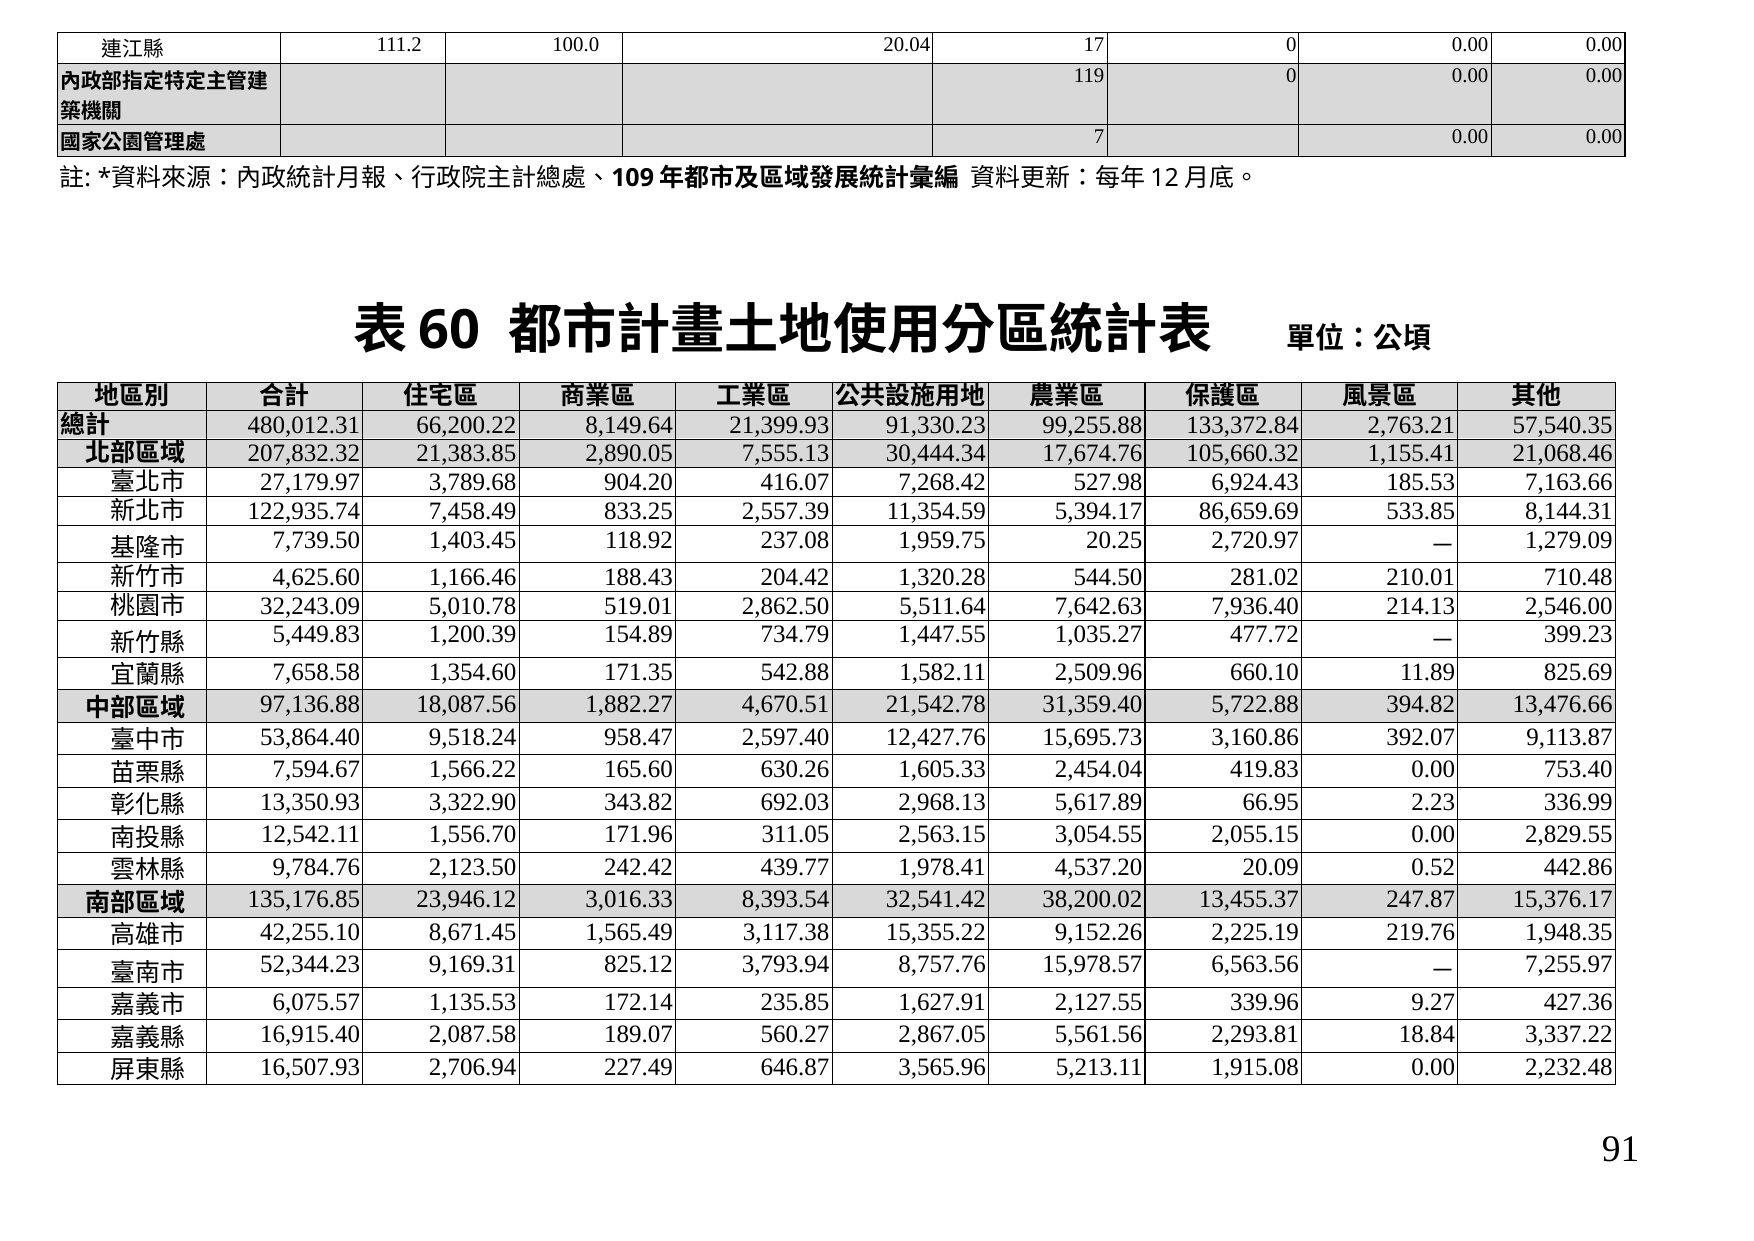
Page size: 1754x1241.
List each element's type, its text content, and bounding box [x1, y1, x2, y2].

table_cell 427.36 [1458, 988, 1615, 1019]
table_cell 52,344.23 [207, 950, 362, 987]
table_cell 0.00 [1492, 64, 1624, 124]
table_cell 2,706.94 [363, 1053, 519, 1084]
table_cell 9,113.87 [1458, 723, 1615, 754]
table_cell 2,293.81 [1146, 1020, 1301, 1052]
table_cell 2,509.96 [989, 658, 1144, 689]
table_cell 710.48 [1458, 563, 1615, 591]
table_cell 3,793.94 [676, 950, 832, 987]
table_cell 1,605.33 [833, 755, 988, 787]
table_cell 122,935.74 [207, 497, 362, 525]
table_cell 3,789.68 [363, 468, 519, 496]
table_cell 基隆市 [58, 526, 206, 562]
table_cell 8,149.64 [520, 411, 675, 438]
table_cell 1,035.27 [989, 621, 1144, 657]
table_cell [623, 64, 932, 124]
table_header 公共設施用地 [833, 383, 988, 410]
table_cell 0.00 [1299, 125, 1491, 156]
table_header 其他 [1458, 383, 1615, 410]
table_cell 1,155.41 [1302, 440, 1457, 467]
table_cell [281, 125, 445, 156]
table_cell 2,862.50 [676, 592, 832, 619]
table_cell 0.00 [1302, 1053, 1457, 1084]
table_cell 苗栗縣 [58, 755, 206, 787]
table_header 地區別 [58, 383, 206, 410]
table_cell 21,542.78 [833, 690, 988, 722]
table_cell 南部區域 [58, 885, 206, 917]
table_cell 13,350.93 [207, 788, 362, 819]
table_cell 692.03 [676, 788, 832, 819]
table_cell 111.2 [281, 33, 445, 63]
table_cell 臺南市 [58, 950, 206, 987]
table_cell 2,557.39 [676, 497, 832, 525]
table_cell 207,832.32 [207, 440, 362, 467]
table_cell 13,476.66 [1458, 690, 1615, 722]
table_cell 1,882.27 [520, 690, 675, 722]
table_cell 4,625.60 [207, 563, 362, 591]
table_cell 560.27 [676, 1020, 832, 1052]
table_cell 2,127.55 [989, 988, 1144, 1019]
table_cell 416.07 [676, 468, 832, 496]
table_cell 18,087.56 [363, 690, 519, 722]
table_cell 8,671.45 [363, 918, 519, 949]
table_cell 5,449.83 [207, 621, 362, 657]
table_cell 7,163.66 [1458, 468, 1615, 496]
table_cell 1,566.22 [363, 755, 519, 787]
table_header 風景區 [1302, 383, 1457, 410]
table_cell 1,915.08 [1146, 1053, 1301, 1084]
table_cell [446, 125, 622, 156]
table_cell 3,160.86 [1146, 723, 1301, 754]
table_cell 235.85 [676, 988, 832, 1019]
table_cell 311.05 [676, 820, 832, 852]
table_cell 南投縣 [58, 820, 206, 852]
table_cell 9,518.24 [363, 723, 519, 754]
table_cell 439.77 [676, 853, 832, 884]
table_cell 6,924.43 [1146, 468, 1301, 496]
table_cell 30,444.34 [833, 440, 988, 467]
table_cell 119 [933, 64, 1107, 124]
table_cell 7,936.40 [1146, 592, 1301, 619]
table_cell 7,658.58 [207, 658, 362, 689]
table_cell 825.69 [1458, 658, 1615, 689]
table_cell 630.26 [676, 755, 832, 787]
table_cell 42,255.10 [207, 918, 362, 949]
table_cell 中部區域 [58, 690, 206, 722]
table_cell [623, 125, 932, 156]
table_cell 185.53 [1302, 468, 1457, 496]
table_cell 219.76 [1302, 918, 1457, 949]
table_cell 533.85 [1302, 497, 1457, 525]
table_cell － [1302, 526, 1457, 562]
table_cell 281.02 [1146, 563, 1301, 591]
table_cell 7,555.13 [676, 440, 832, 467]
table_cell 9.27 [1302, 988, 1457, 1019]
table_cell 21,383.85 [363, 440, 519, 467]
table_cell 1,978.41 [833, 853, 988, 884]
table_cell 嘉義縣 [58, 1020, 206, 1052]
table_cell 1,279.09 [1458, 526, 1615, 562]
table_cell 154.89 [520, 621, 675, 657]
table_cell 734.79 [676, 621, 832, 657]
table_cell 31,359.40 [989, 690, 1144, 722]
table_cell 總計 [58, 411, 206, 438]
table_cell 204.42 [676, 563, 832, 591]
table_cell 雲林縣 [58, 853, 206, 884]
table_cell 227.49 [520, 1053, 675, 1084]
table_cell 237.08 [676, 526, 832, 562]
table_cell 20.09 [1146, 853, 1301, 884]
table_cell 544.50 [989, 563, 1144, 591]
table_cell 188.43 [520, 563, 675, 591]
table_cell 419.83 [1146, 755, 1301, 787]
table_cell 118.92 [520, 526, 675, 562]
table_cell 8,144.31 [1458, 497, 1615, 525]
table_cell 北部區域 [58, 440, 206, 467]
table_cell 2,968.13 [833, 788, 988, 819]
table_cell 臺中市 [58, 723, 206, 754]
table_cell [1108, 125, 1298, 156]
table_cell 15,978.57 [989, 950, 1144, 987]
table_cell 11,354.59 [833, 497, 988, 525]
table_cell 2,225.19 [1146, 918, 1301, 949]
table_cell 6,075.57 [207, 988, 362, 1019]
table_cell 2,890.05 [520, 440, 675, 467]
table_cell 新北市 [58, 497, 206, 525]
table_cell 833.25 [520, 497, 675, 525]
table_cell 15,376.17 [1458, 885, 1615, 917]
table_cell 9,784.76 [207, 853, 362, 884]
table_cell 18.84 [1302, 1020, 1457, 1052]
table_cell 1,627.91 [833, 988, 988, 1019]
table_cell 38,200.02 [989, 885, 1144, 917]
table_cell 86,659.69 [1146, 497, 1301, 525]
table_cell 2,597.40 [676, 723, 832, 754]
table_cell 桃園市 [58, 592, 206, 619]
table_cell 2,546.00 [1458, 592, 1615, 619]
table_cell 16,507.93 [207, 1053, 362, 1084]
table_cell 屏東縣 [58, 1053, 206, 1084]
table_cell 32,243.09 [207, 592, 362, 619]
table_cell 542.88 [676, 658, 832, 689]
table_cell 4,670.51 [676, 690, 832, 722]
table_cell 20.25 [989, 526, 1144, 562]
table_header 合計 [207, 383, 362, 410]
table_cell 336.99 [1458, 788, 1615, 819]
table_cell 5,213.11 [989, 1053, 1144, 1084]
table_cell 1,166.46 [363, 563, 519, 591]
table_cell 2,087.58 [363, 1020, 519, 1052]
table_cell 0.00 [1302, 755, 1457, 787]
table_cell 5,617.89 [989, 788, 1144, 819]
table_cell 247.87 [1302, 885, 1457, 917]
table_cell 彰化縣 [58, 788, 206, 819]
table_cell 新竹縣 [58, 621, 206, 657]
table_cell 7 [933, 125, 1107, 156]
table_cell 內政部指定特定主管建築機關 [58, 64, 280, 124]
table_cell 133,372.84 [1146, 411, 1301, 438]
table_cell 2,763.21 [1302, 411, 1457, 438]
table_cell 527.98 [989, 468, 1144, 496]
table_cell 2,232.48 [1458, 1053, 1615, 1084]
table_cell 高雄市 [58, 918, 206, 949]
table_cell 8,757.76 [833, 950, 988, 987]
table_cell 165.60 [520, 755, 675, 787]
table_cell 3,117.38 [676, 918, 832, 949]
table_cell 5,394.17 [989, 497, 1144, 525]
table_cell 66.95 [1146, 788, 1301, 819]
table_cell 連江縣 [58, 33, 280, 63]
table_cell 825.12 [520, 950, 675, 987]
table_cell 臺北市 [58, 468, 206, 496]
table_cell 57,540.35 [1458, 411, 1615, 438]
subtitle 表60 都市計畫土地使用分區統計表 單位：公頃 [59, 269, 1639, 382]
table_cell 5,722.88 [1146, 690, 1301, 722]
table_cell 2,454.04 [989, 755, 1144, 787]
table_cell 97,136.88 [207, 690, 362, 722]
table_cell 0 [1108, 33, 1298, 63]
table_cell [446, 64, 622, 124]
table_cell 2,055.15 [1146, 820, 1301, 852]
table_cell 9,169.31 [363, 950, 519, 987]
table_cell 394.82 [1302, 690, 1457, 722]
table_header 商業區 [520, 383, 675, 410]
table_cell 27,179.97 [207, 468, 362, 496]
table_cell 753.40 [1458, 755, 1615, 787]
table_cell 477.72 [1146, 621, 1301, 657]
table_cell 53,864.40 [207, 723, 362, 754]
table_header 住宅區 [363, 383, 519, 410]
table_cell 1,403.45 [363, 526, 519, 562]
table_cell 2,720.97 [1146, 526, 1301, 562]
table_cell － [1302, 621, 1457, 657]
table_cell 2,867.05 [833, 1020, 988, 1052]
table_cell 15,355.22 [833, 918, 988, 949]
table_cell 958.47 [520, 723, 675, 754]
table_cell 7,739.50 [207, 526, 362, 562]
table_cell 1,948.35 [1458, 918, 1615, 949]
table_cell 1,556.70 [363, 820, 519, 852]
table_cell 392.07 [1302, 723, 1457, 754]
table_cell 20.04 [623, 33, 932, 63]
table_cell 66,200.22 [363, 411, 519, 438]
table_cell 8,393.54 [676, 885, 832, 917]
table_cell 343.82 [520, 788, 675, 819]
table_cell 1,354.60 [363, 658, 519, 689]
table_cell 0.00 [1299, 64, 1491, 124]
table_cell 嘉義市 [58, 988, 206, 1019]
table_cell 國家公園管理處 [58, 125, 280, 156]
table_cell 新竹市 [58, 563, 206, 591]
table_cell 105,660.32 [1146, 440, 1301, 467]
table_cell 23,946.12 [363, 885, 519, 917]
table_cell 3,016.33 [520, 885, 675, 917]
table_cell 21,068.46 [1458, 440, 1615, 467]
table_cell 0.00 [1299, 33, 1491, 63]
table_cell 16,915.40 [207, 1020, 362, 1052]
table_cell 100.0 [446, 33, 622, 63]
table_cell 399.23 [1458, 621, 1615, 657]
text 註: *資料來源：內政統計月報、行政院主計總處、109年都市及區域發展統計彙編 資料更新：每年12月底。 [59, 157, 1639, 194]
table_cell 2,829.55 [1458, 820, 1615, 852]
table_cell 0.00 [1492, 125, 1624, 156]
table_header 工業區 [676, 383, 832, 410]
table_cell 9,152.26 [989, 918, 1144, 949]
table_cell 442.86 [1458, 853, 1615, 884]
table_cell 99,255.88 [989, 411, 1144, 438]
table_cell 0.00 [1492, 33, 1624, 63]
table_cell 5,010.78 [363, 592, 519, 619]
table_cell 2.23 [1302, 788, 1457, 819]
table_cell 1,135.53 [363, 988, 519, 1019]
table_cell 0.52 [1302, 853, 1457, 884]
table_cell 11.89 [1302, 658, 1457, 689]
table_cell 15,695.73 [989, 723, 1144, 754]
table_cell 2,563.15 [833, 820, 988, 852]
table_cell 660.10 [1146, 658, 1301, 689]
table_cell 宜蘭縣 [58, 658, 206, 689]
table_cell 171.35 [520, 658, 675, 689]
table_cell 1,320.28 [833, 563, 988, 591]
table_cell － [1302, 950, 1457, 987]
table_cell 3,054.55 [989, 820, 1144, 852]
table_cell 17,674.76 [989, 440, 1144, 467]
table_cell 12,542.11 [207, 820, 362, 852]
table_cell 4,537.20 [989, 853, 1144, 884]
table_cell 91,330.23 [833, 411, 988, 438]
table_cell 3,322.90 [363, 788, 519, 819]
table_cell 7,268.42 [833, 468, 988, 496]
table_cell 210.01 [1302, 563, 1457, 591]
table_cell 1,447.55 [833, 621, 988, 657]
table_cell 0 [1108, 64, 1298, 124]
table_cell 5,561.56 [989, 1020, 1144, 1052]
table_cell 519.01 [520, 592, 675, 619]
table_cell 32,541.42 [833, 885, 988, 917]
table_cell 172.14 [520, 988, 675, 1019]
table_header 農業區 [989, 383, 1144, 410]
table_cell 3,565.96 [833, 1053, 988, 1084]
table_cell 3,337.22 [1458, 1020, 1615, 1052]
table_cell 1,582.11 [833, 658, 988, 689]
table_cell 1,200.39 [363, 621, 519, 657]
table_cell 242.42 [520, 853, 675, 884]
table_cell 21,399.93 [676, 411, 832, 438]
table_cell 646.87 [676, 1053, 832, 1084]
table_cell 2,123.50 [363, 853, 519, 884]
table_cell 214.13 [1302, 592, 1457, 619]
table_cell 12,427.76 [833, 723, 988, 754]
table_cell 7,642.63 [989, 592, 1144, 619]
table_cell 7,458.49 [363, 497, 519, 525]
table_cell 5,511.64 [833, 592, 988, 619]
table_cell 339.96 [1146, 988, 1301, 1019]
table_cell 13,455.37 [1146, 885, 1301, 917]
table_cell 6,563.56 [1146, 950, 1301, 987]
table_cell 7,594.67 [207, 755, 362, 787]
table_cell [281, 64, 445, 124]
table_cell 480,012.31 [207, 411, 362, 438]
table_cell 0.00 [1302, 820, 1457, 852]
table_cell 904.20 [520, 468, 675, 496]
table_cell 189.07 [520, 1020, 675, 1052]
table_cell 1,565.49 [520, 918, 675, 949]
table_cell 17 [933, 33, 1107, 63]
table_cell 1,959.75 [833, 526, 988, 562]
table_cell 171.96 [520, 820, 675, 852]
table_header 保護區 [1146, 383, 1301, 410]
table_cell 7,255.97 [1458, 950, 1615, 987]
table_cell 135,176.85 [207, 885, 362, 917]
